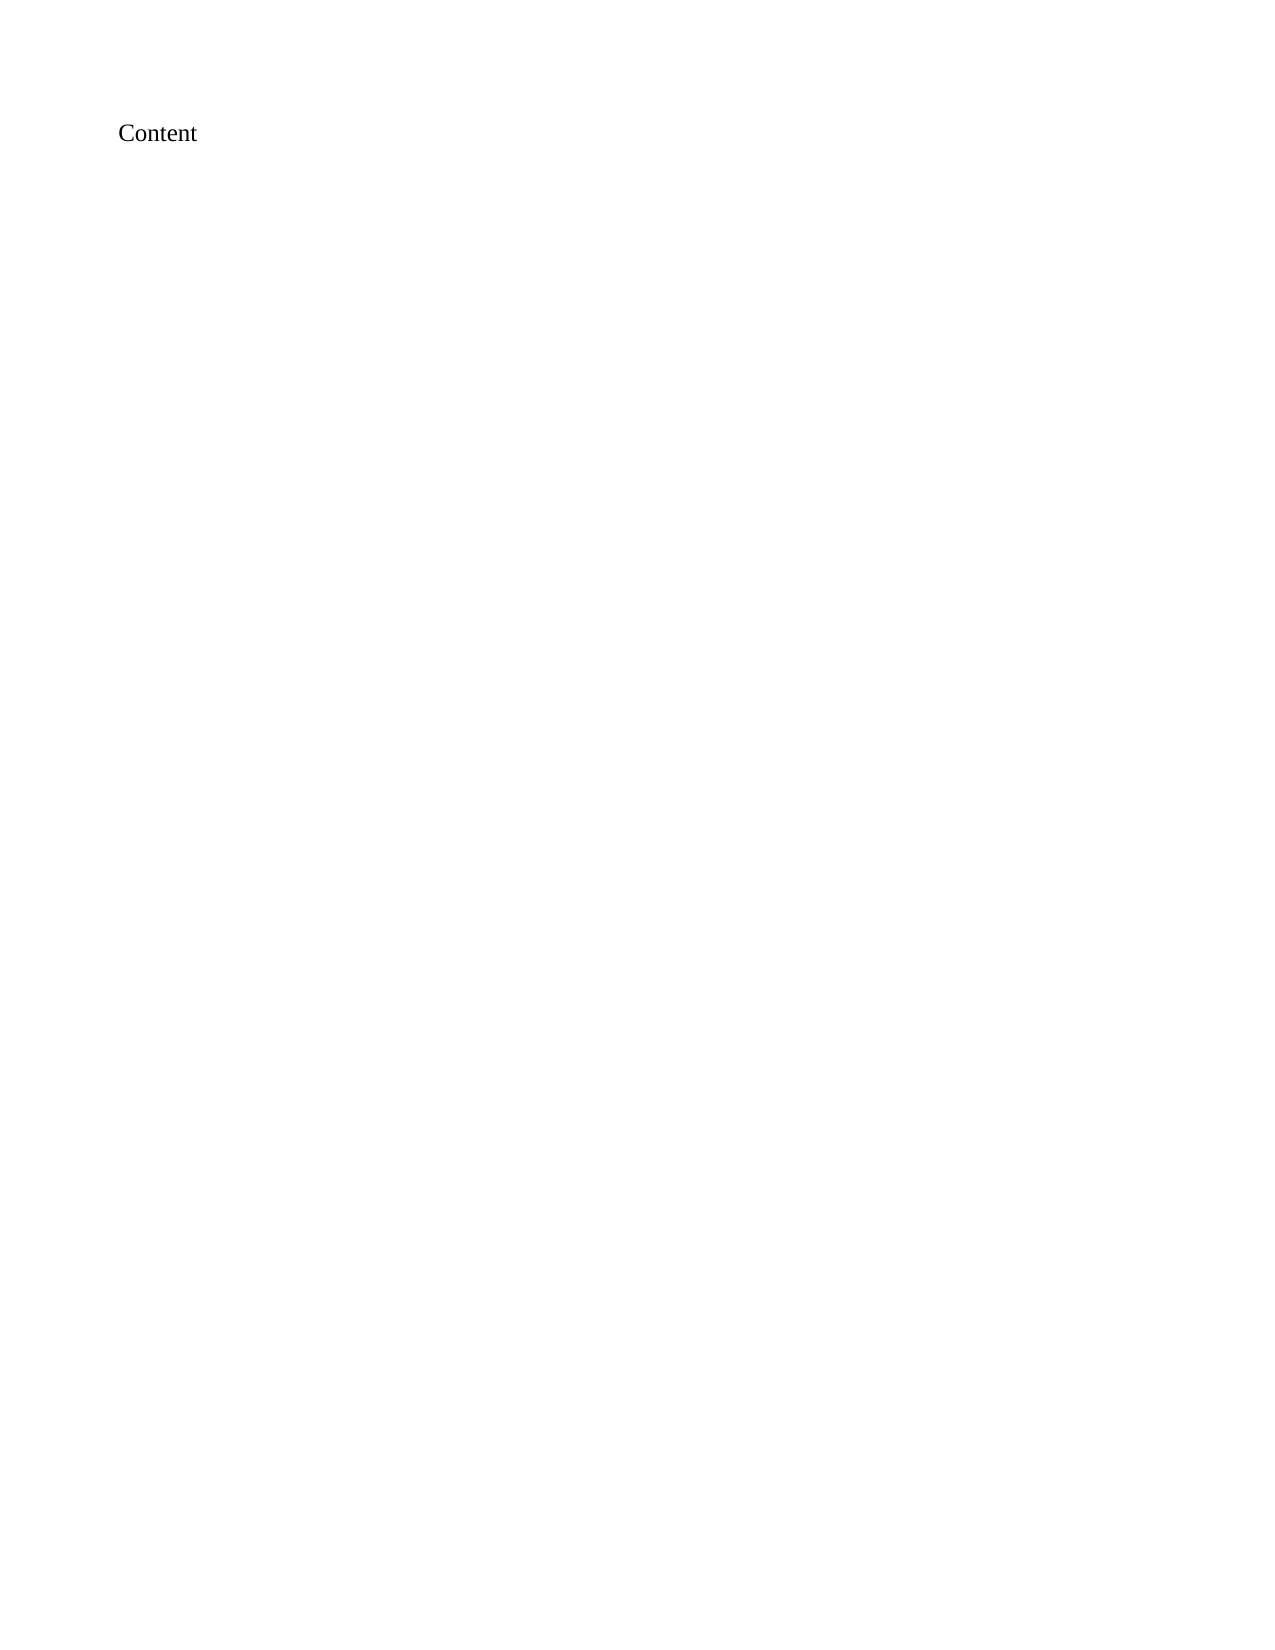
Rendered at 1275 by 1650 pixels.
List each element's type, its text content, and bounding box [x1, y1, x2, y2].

table_cell [653, 118, 708, 147]
table_cell [765, 118, 821, 147]
table_cell [596, 118, 652, 147]
table_cell [1102, 118, 1157, 147]
table_cell [821, 118, 877, 147]
table_cell [877, 118, 933, 147]
table_cell [428, 118, 484, 147]
table_cell [259, 118, 315, 147]
table_cell [709, 118, 765, 147]
table_cell Content [118, 118, 259, 147]
table_cell [990, 118, 1046, 147]
table_cell [540, 118, 596, 147]
table_cell [934, 118, 990, 147]
table_cell [371, 118, 427, 147]
table_cell [1046, 118, 1102, 147]
table_cell [484, 118, 540, 147]
table_cell [315, 118, 371, 147]
